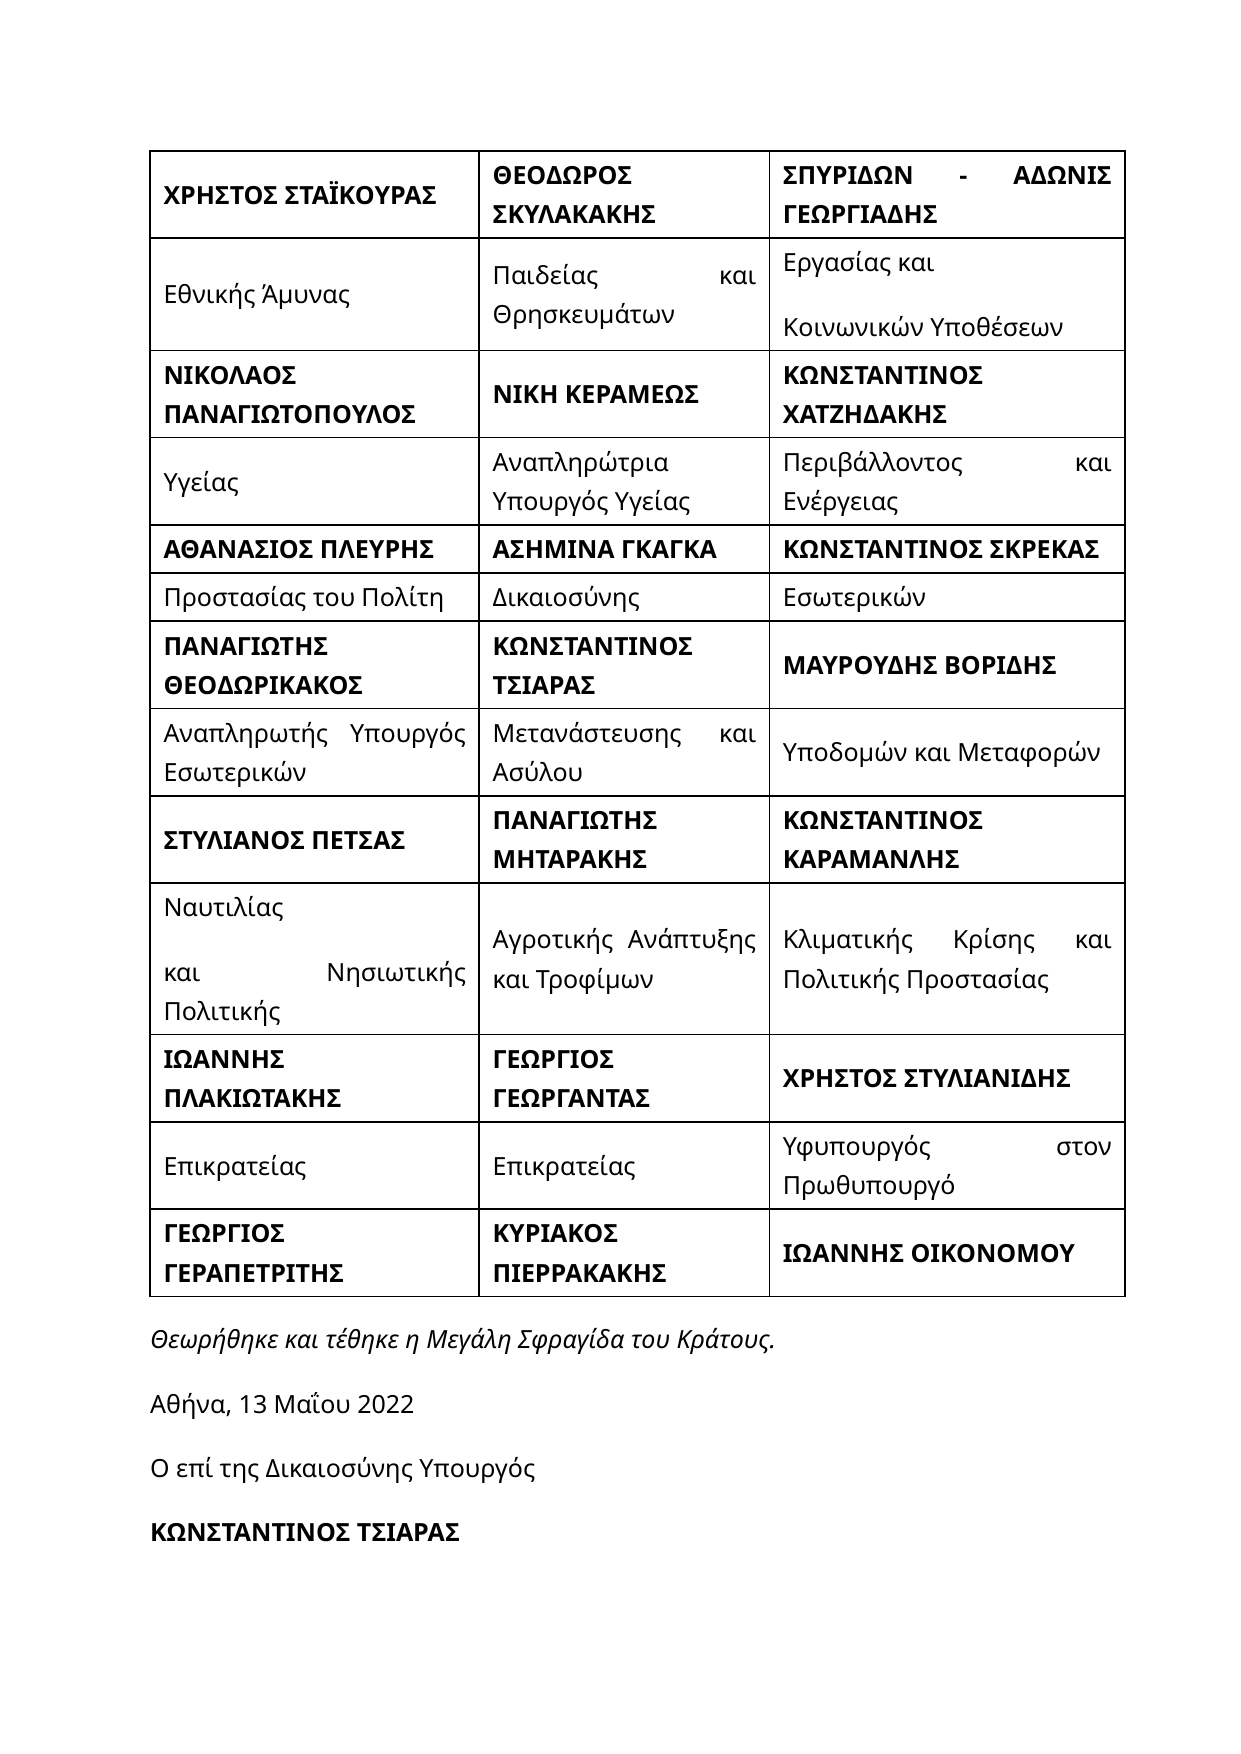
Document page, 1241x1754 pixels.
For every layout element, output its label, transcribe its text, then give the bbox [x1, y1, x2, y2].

table_cell ΝΙΚΟΛΑΟΣ ΠΑΝΑΓΙΩΤΟΠΟΥΛΟΣ [151, 351, 478, 437]
table_cell Αγροτικής Ανάπτυξης και Τροφίμων [480, 884, 769, 1034]
table_cell ΧΡΗΣΤΟΣ ΣΤΑΪΚΟΥΡΑΣ [151, 152, 478, 237]
table_cell ΧΡΗΣΤΟΣ ΣΤΥΛΙΑΝΙΔΗΣ [770, 1035, 1124, 1121]
table_cell ΣΠΥΡΙΔΩΝ - ΑΔΩΝΙΣ ΓΕΩΡΓΙΑΔΗΣ [770, 152, 1124, 237]
table_cell Μετανάστευσης και Ασύλου [480, 709, 769, 795]
table_cell ΘΕΟΔΩΡΟΣ ΣΚΥΛΑΚΑΚΗΣ [480, 152, 769, 237]
table_cell Δικαιοσύνης [480, 574, 769, 620]
table_cell ΑΘΑΝΑΣΙΟΣ ΠΛΕΥΡΗΣ [151, 526, 478, 572]
table_cell ΚΩΝΣΤΑΝΤΙΝΟΣ ΚΑΡΑΜΑΝΛΗΣ [770, 797, 1124, 882]
table_cell ΠΑΝΑΓΙΩΤΗΣ ΘΕOΔΩΡΙΚΑΚΟΣ [151, 622, 478, 708]
table_cell ΜΑΥΡΟΥΔΗΣ ΒΟΡΙΔΗΣ [770, 622, 1124, 708]
table_cell Επικρατείας [151, 1123, 478, 1208]
table_cell ΑΣΗΜΙΝΑ ΓΚΑΓΚΑ [480, 526, 769, 572]
table_cell Υποδομών και Μεταφορών [770, 709, 1124, 795]
table_cell Εργασίας και Κοινωνικών Υποθέσεων [770, 239, 1124, 349]
table_cell Εθνικής Άμυνας [151, 239, 478, 349]
table_cell Κλιματικής Κρίσης και Πολιτικής Προστασίας [770, 884, 1124, 1034]
table_cell Εσωτερικών [770, 574, 1124, 620]
table_cell Υφυπουργός στον Πρωθυπουργό [770, 1123, 1124, 1208]
table_cell Επικρατείας [480, 1123, 769, 1208]
text ΚΩΝΣΤΑΝΤΙΝΟΣ ΤΣΙΑΡΑΣ [150, 1515, 1090, 1549]
text Αθήνα, 13 Μαΐου 2022 [150, 1386, 1090, 1420]
table_cell Ναυτιλίας και Νησιωτικής Πολιτικής [151, 884, 478, 1034]
table_cell Προστασίας του Πολίτη [151, 574, 478, 620]
table_cell ΓΕΩΡΓΙΟΣ ΓΕΡΑΠΕΤΡΙΤΗΣ [151, 1210, 478, 1296]
table_cell ΙΩΑΝΝΗΣ ΠΛΑΚΙΩΤΑΚΗΣ [151, 1035, 478, 1121]
table_cell Παιδείας και Θρησκευμάτων [480, 239, 769, 349]
text Ο επί της Δικαιοσύνης Υπουργός [150, 1451, 1090, 1484]
table_cell Υγείας [151, 438, 478, 524]
table_cell ΚΩΝΣΤΑΝΤΙΝΟΣ ΤΣΙΑΡΑΣ [480, 622, 769, 708]
table_cell ΓΕΩΡΓΙΟΣ ΓΕΩΡΓΑΝΤΑΣ [480, 1035, 769, 1121]
table_cell ΠΑΝΑΓΙΩΤΗΣ ΜΗΤΑΡΑΚΗΣ [480, 797, 769, 882]
table_cell ΙΩΑΝΝΗΣ ΟΙΚΟΝΟΜΟΥ [770, 1210, 1124, 1296]
table_cell Αναπληρώτρια Υπουργός Υγείας [480, 438, 769, 524]
table_cell ΚΥΡΙΑΚΟΣ ΠΙΕΡΡΑΚΑΚΗΣ [480, 1210, 769, 1296]
text Θεωρήθηκε και τέθηκε η Μεγάλη Σφραγίδα του Κράτους. [150, 1322, 1090, 1356]
table_cell ΣΤΥΛΙΑΝΟΣ ΠΕΤΣΑΣ [151, 797, 478, 882]
table_cell ΝΙΚΗ ΚΕΡΑΜΕΩΣ [480, 351, 769, 437]
table_cell ΚΩΝΣΤΑΝΤΙΝΟΣ ΧΑΤΖΗΔΑΚΗΣ [770, 351, 1124, 437]
table_cell Αναπληρωτής Υπουργός Εσωτερικών [151, 709, 478, 795]
table_cell ΚΩΝΣΤΑΝΤΙΝΟΣ ΣΚΡΕΚΑΣ [770, 526, 1124, 572]
table_cell Περιβάλλοντος και Ενέργειας [770, 438, 1124, 524]
